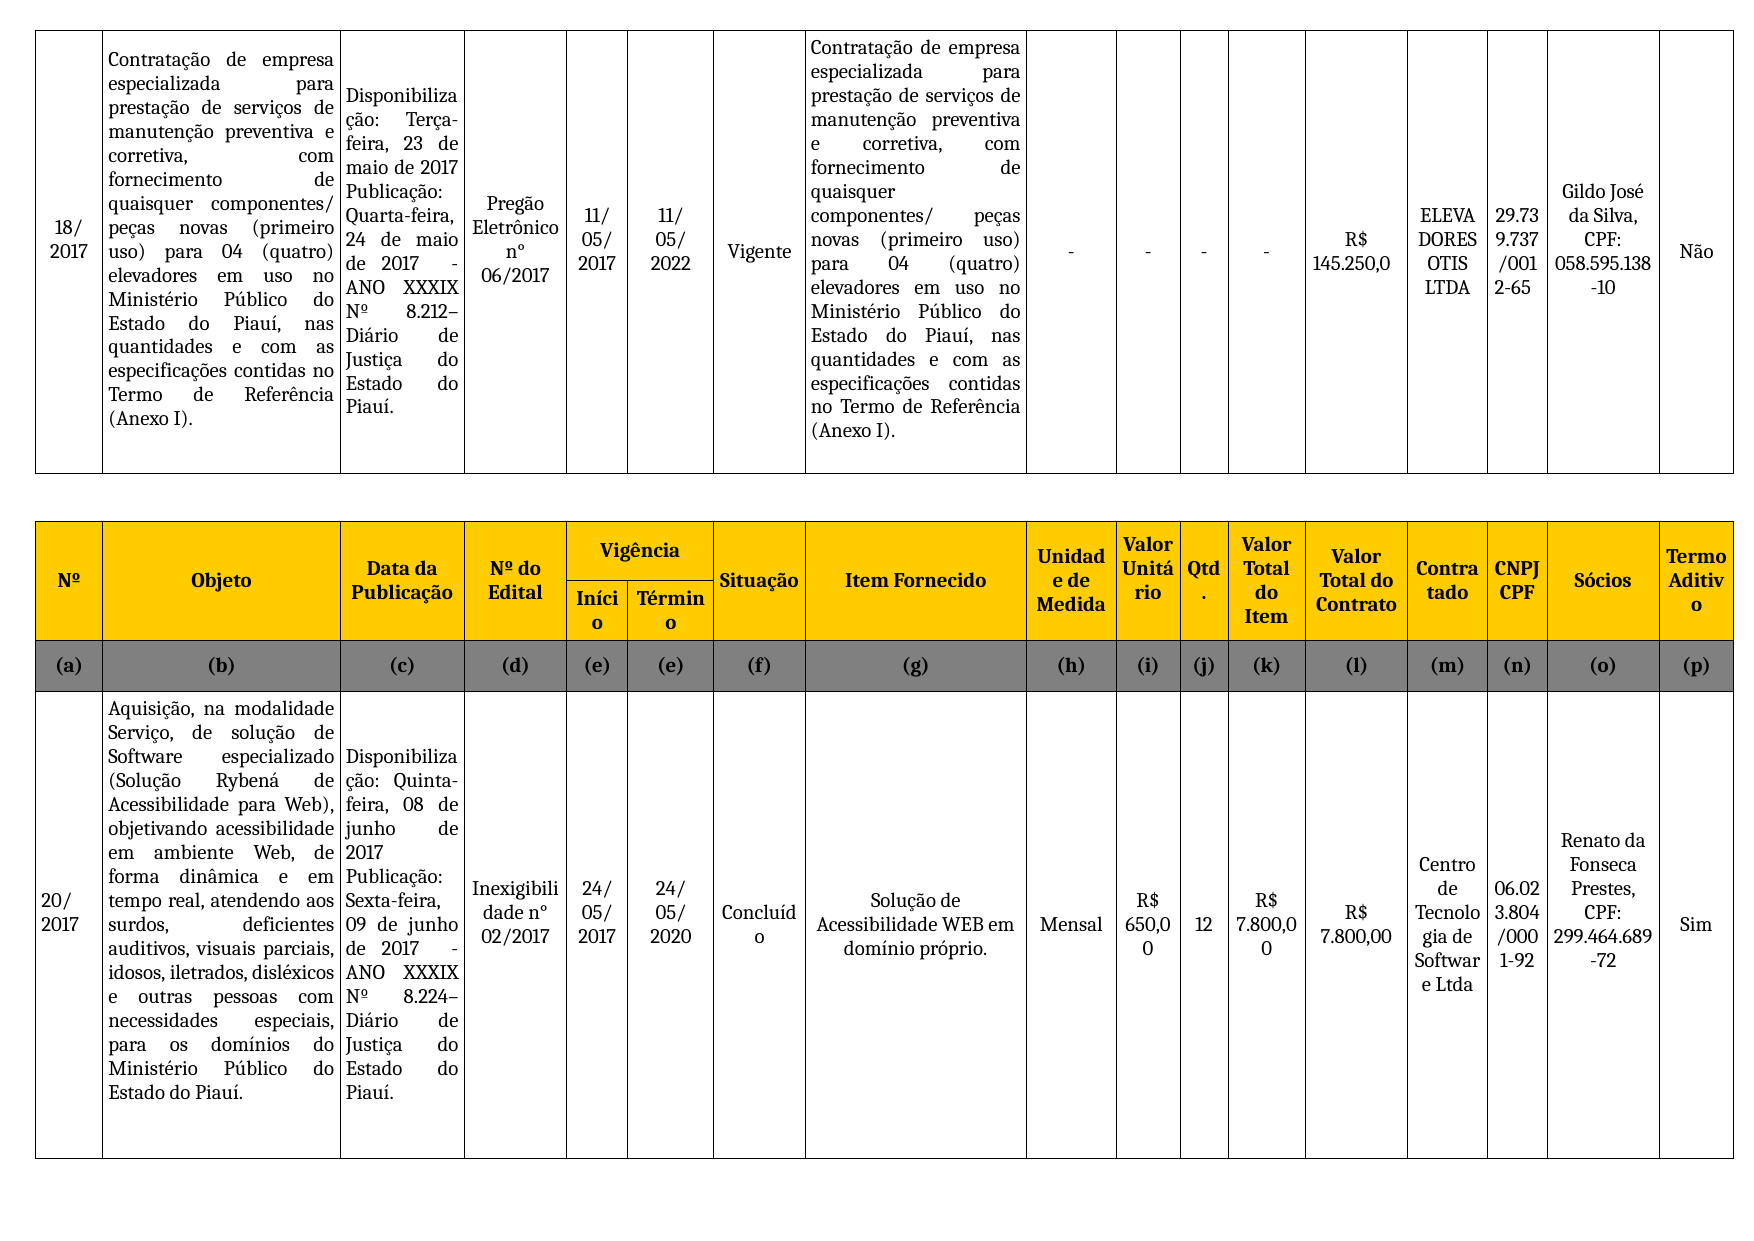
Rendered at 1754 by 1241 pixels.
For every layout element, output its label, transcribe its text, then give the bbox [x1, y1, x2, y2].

table_cell (l) [1306, 641, 1407, 691]
table_header Termo Aditivo [1660, 522, 1733, 640]
table_cell Aquisição, na modalidade Serviço, de solução de Software especializado (Solução Rybená de Acessibilidade para Web), objetivando acessibilidade em ambiente Web, de forma dinâmica e em tempo real, atendendo aos surdos, deficientes auditivos, visuais parciais, idosos, iletrados, disléxicos e outras pessoas com necessidades especiais, para os domínios do Ministério Público do Estado do Piauí. [103, 692, 340, 1158]
table_header Valor Unitário [1117, 522, 1180, 640]
table_cell - [1229, 31, 1305, 473]
table_cell - [1181, 31, 1228, 473]
table_cell (a) [36, 641, 102, 691]
table_cell R$ 7.800,00 [1306, 692, 1407, 1158]
table_cell Término [628, 581, 713, 640]
table_cell (e) [628, 641, 713, 691]
table_cell 11/ 05/ 2017 [567, 31, 627, 473]
table_cell 24/ 05/ 2017 [567, 692, 627, 1158]
table_cell 24/ 05/ 2020 [628, 692, 713, 1158]
table_cell (k) [1229, 641, 1305, 691]
table_cell 18/ 2017 [36, 31, 102, 473]
table_cell Concluído [714, 692, 805, 1158]
table_cell R$ 7.800,00 [1229, 692, 1305, 1158]
table_header Data da Publicação [341, 522, 464, 640]
table_cell 11/ 05/ 2022 [628, 31, 713, 473]
table_cell Contratação de empresa especializada para prestação de serviços de manutenção preventiva e corretiva, com fornecimento de quaisquer componentes/ peças novas (primeiro uso) para 04 (quatro) elevadores em uso no Ministério Público do Estado do Piauí, nas quantidades e com as especificações contidas no Termo de Referência (Anexo I). [103, 31, 340, 473]
table_cell Não [1660, 31, 1733, 473]
table_cell Início [567, 581, 627, 640]
table_cell Mensal [1027, 692, 1116, 1158]
table_header Situação [714, 522, 805, 640]
table_header Nº [36, 522, 102, 640]
table_cell - [1117, 31, 1180, 473]
table_cell (g) [806, 641, 1026, 691]
table_header Valor Total do Contrato [1306, 522, 1407, 640]
table_cell Sim [1660, 692, 1733, 1158]
table_cell (d) [465, 641, 566, 691]
table_header Valor Total do Item [1229, 522, 1305, 640]
table_cell (c) [341, 641, 464, 691]
table_cell - [1027, 31, 1116, 473]
table_cell (b) [103, 641, 340, 691]
table_cell Disponibilização: Quinta-feira, 08 de junho de 2017 Publicação: Sexta-feira, 09 de junho de 2017 - ANO XXXIX Nº 8.224– Diário de Justiça do Estado do Piauí. [341, 692, 464, 1158]
table_header Sócios [1548, 522, 1659, 640]
table_cell Renato da Fonseca Prestes, CPF: 299.464.689-72 [1548, 692, 1659, 1158]
table_cell Centro de Tecnologia de Software Ltda [1408, 692, 1487, 1158]
table_header Contratado [1408, 522, 1487, 640]
table_cell 29.739.737/0012-65 [1488, 31, 1547, 473]
table_cell 06.023.804/0001-92 [1488, 692, 1547, 1158]
table_cell Inexigibilidade n° 02/2017 [465, 692, 566, 1158]
table_cell (n) [1488, 641, 1547, 691]
table_cell Contratação de empresa especializada para prestação de serviços de manutenção preventiva e corretiva, com fornecimento de quaisquer componentes/ peças novas (primeiro uso) para 04 (quatro) elevadores em uso no Ministério Público do Estado do Piauí, nas quantidades e com as especificações contidas no Termo de Referência (Anexo I). [806, 31, 1026, 473]
table_cell (j) [1181, 641, 1228, 691]
table_cell (h) [1027, 641, 1116, 691]
table_header Objeto [103, 522, 340, 640]
table_header Item Fornecido [806, 522, 1026, 640]
table_cell (o) [1548, 641, 1659, 691]
table_cell R$ 145.250,0 [1306, 31, 1407, 473]
table_cell (i) [1117, 641, 1180, 691]
table_cell (m) [1408, 641, 1487, 691]
table_cell Pregão Eletrônico n° 06/2017 [465, 31, 566, 473]
table_cell (e) [567, 641, 627, 691]
table_cell R$ 650,00 [1117, 692, 1180, 1158]
table_cell 12 [1181, 692, 1228, 1158]
table_cell (f) [714, 641, 805, 691]
table_header Unidade de Medida [1027, 522, 1116, 640]
table_cell 20/ 2017 [36, 692, 102, 1158]
table_cell Disponibilização: Terça-feira, 23 de maio de 2017 Publicação: Quarta-feira, 24 de maio de 2017 - ANO XXXIX Nº 8.212– Diário de Justiça do Estado do Piauí. [341, 31, 464, 473]
table_header Nº do Edital [465, 522, 566, 640]
table_header Qtd. [1181, 522, 1228, 640]
table_cell (p) [1660, 641, 1733, 691]
table_cell Solução de Acessibilidade WEB em domínio próprio. [806, 692, 1026, 1158]
table_cell Vigente [714, 31, 805, 473]
table_header CNPJ CPF [1488, 522, 1547, 640]
table_cell Gildo José da Silva, CPF: 058.595.138-10 [1548, 31, 1659, 473]
table_header Vigência [567, 522, 713, 580]
table_cell ELEVADORES OTIS LTDA [1408, 31, 1487, 473]
